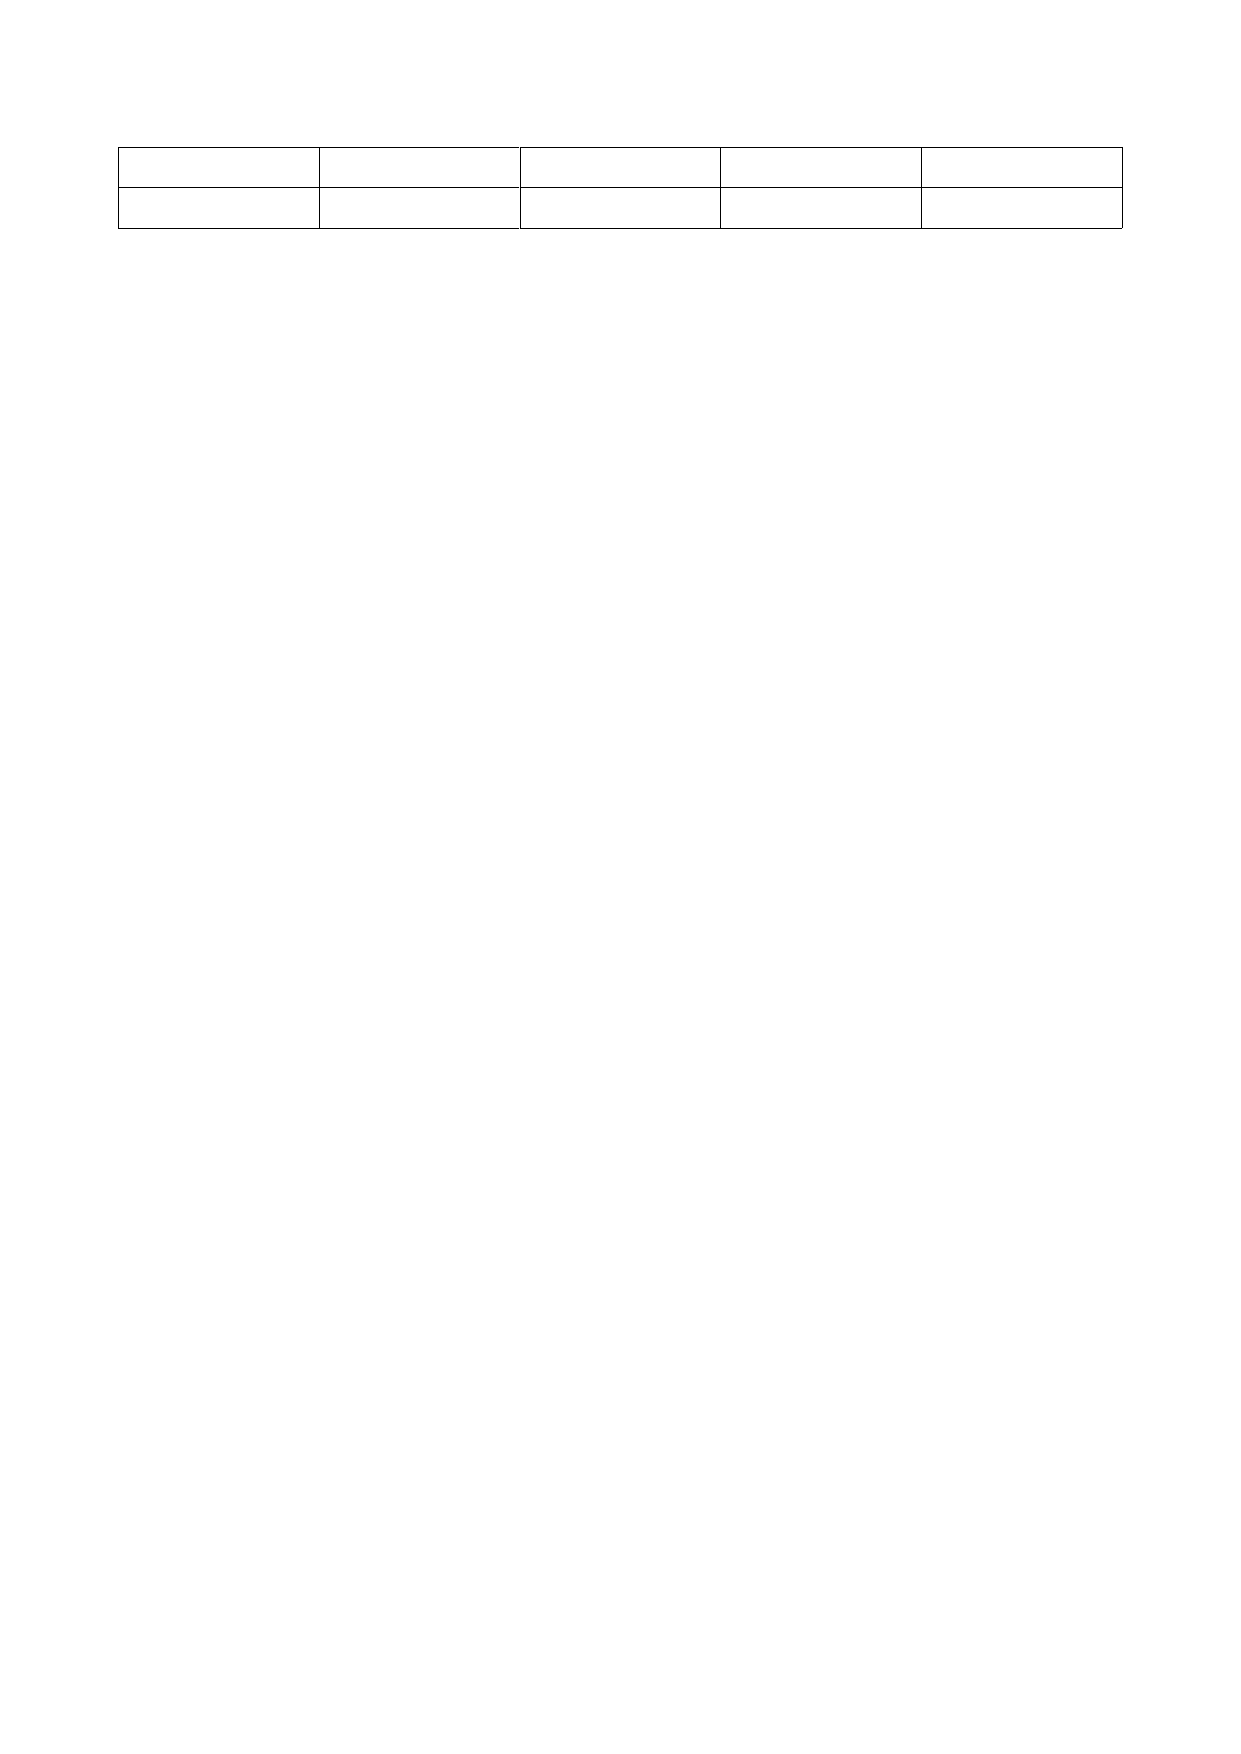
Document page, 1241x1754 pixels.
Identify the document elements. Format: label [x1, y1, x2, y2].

table_header [320, 148, 519, 187]
table_header [922, 148, 1122, 187]
table_header [721, 148, 921, 187]
table_cell [119, 188, 319, 228]
table_header [521, 148, 720, 187]
table_cell [320, 188, 519, 228]
table_header [119, 148, 319, 187]
table_cell [521, 188, 720, 228]
table_cell [721, 188, 921, 228]
table_cell [922, 188, 1122, 228]
